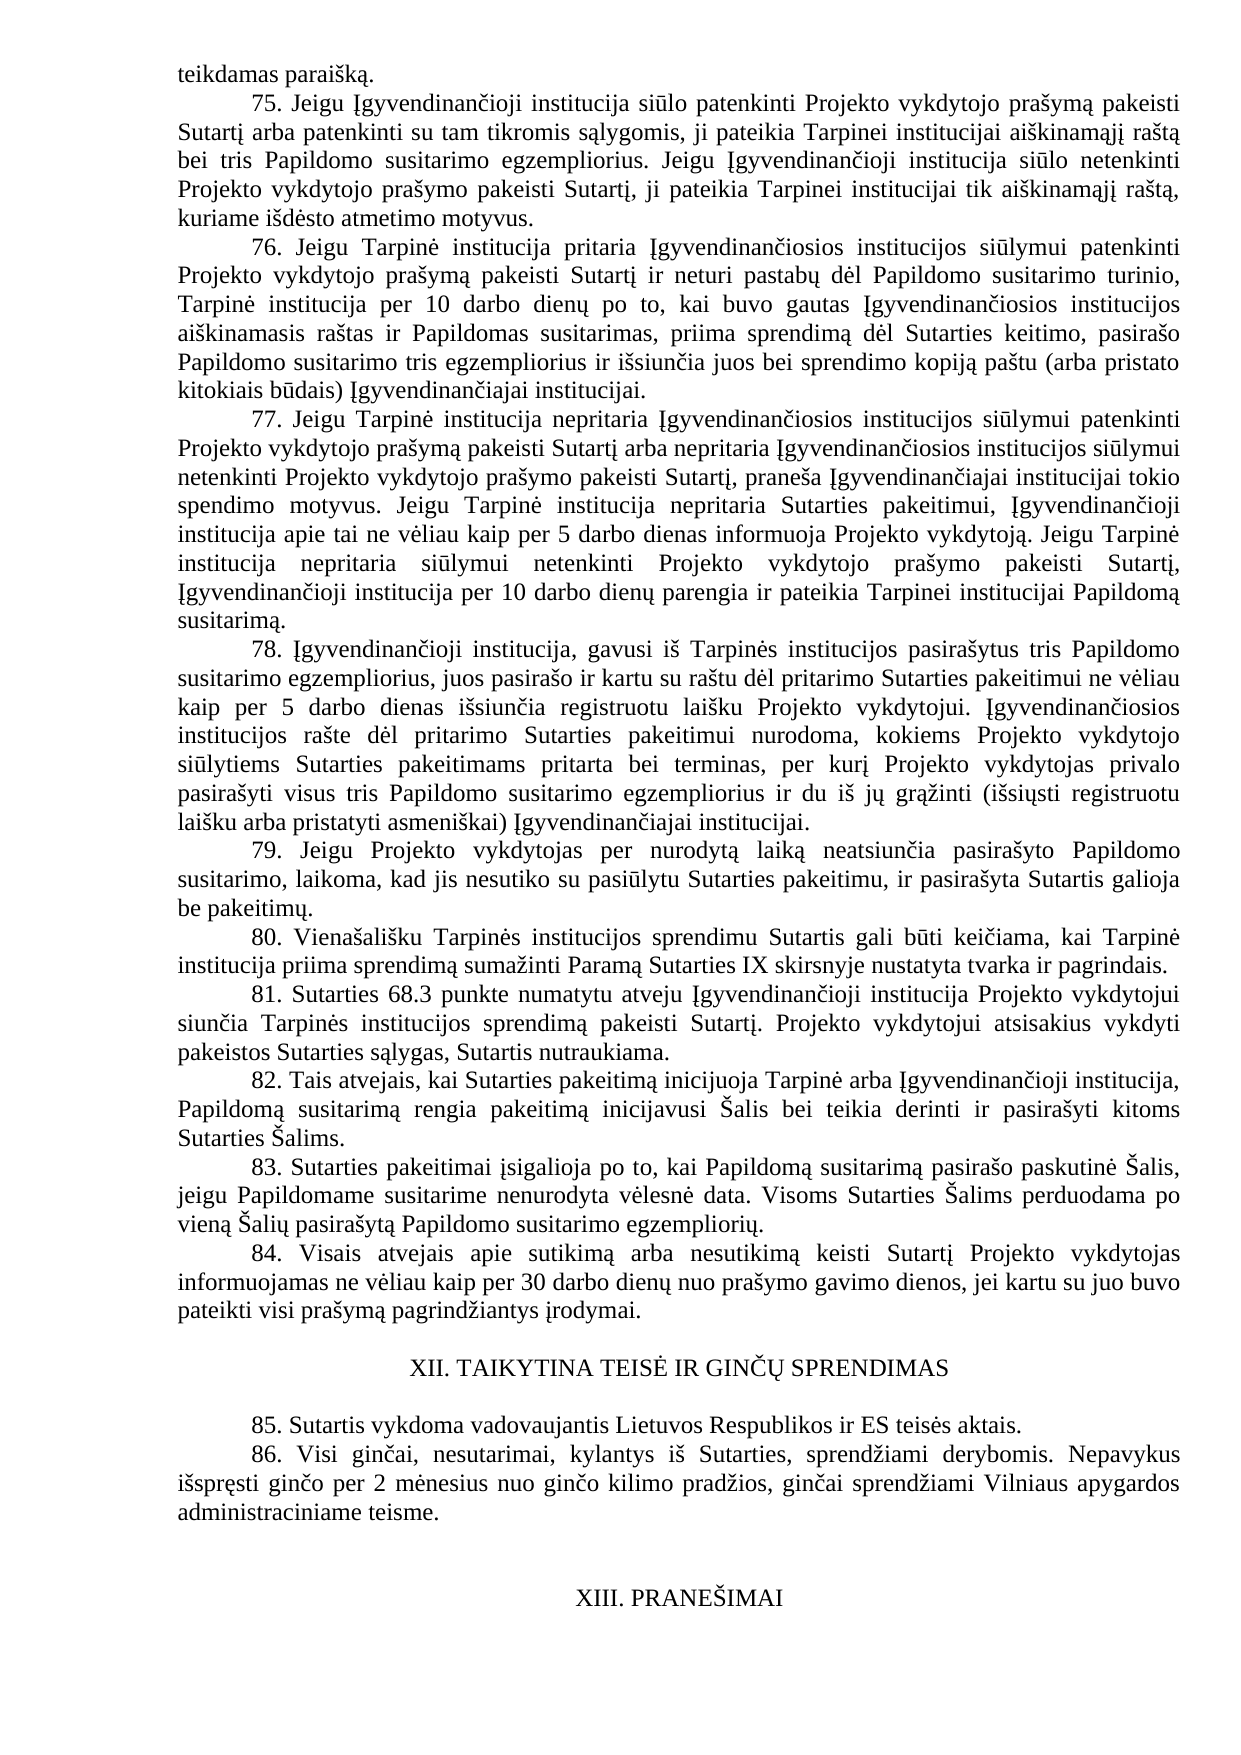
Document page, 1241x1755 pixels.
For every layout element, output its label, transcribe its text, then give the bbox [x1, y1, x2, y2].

text XIII. PRANEŠIMAI [177, 1583, 1181, 1612]
text 83. Sutarties pakeitimai įsigalioja po to, kai Papildomą susitarimą pasirašo paskutinė Šalis, jeigu Papildomame susitarime nenurodyta vėlesnė data. Visoms Sutarties Šalims perduodama po vieną Šalių pasirašytą Papildomo susitarimo egzempliorių. [177, 1152, 1181, 1238]
text 76. Jeigu Tarpinė institucija pritaria Įgyvendinančiosios institucijos siūlymui patenkinti Projekto vykdytojo prašymą pakeisti Sutartį ir neturi pastabų dėl Papildomo susitarimo turinio, Tarpinė institucija per 10 darbo dienų po to, kai buvo gautas Įgyvendinančiosios institucijos aiškinamasis raštas ir Papildomas susitarimas, priima sprendimą dėl Sutarties keitimo, pasirašo Papildomo susitarimo tris egzempliorius ir išsiunčia juos bei sprendimo kopiją paštu (arba pristato kitokiais būdais) Įgyvendinančiajai institucijai. [177, 232, 1181, 404]
text teikdamas paraišką. [177, 59, 1181, 88]
text 82. Tais atvejais, kai Sutarties pakeitimą inicijuoja Tarpinė arba Įgyvendinančioji institucija, Papildomą susitarimą rengia pakeitimą inicijavusi Šalis bei teikia derinti ir pasirašyti kitoms Sutarties Šalims. [177, 1065, 1181, 1152]
text XII. TAIKYTINA TEISĖ IR GINČŲ SPRENDIMAS [177, 1353, 1181, 1382]
text 79. Jeigu Projekto vykdytojas per nurodytą laiką neatsiunčia pasirašyto Papildomo susitarimo, laikoma, kad jis nesutiko su pasiūlytu Sutarties pakeitimu, ir pasirašyta Sutartis galioja be pakeitimų. [177, 835, 1181, 922]
text 80. Vienašališku Tarpinės institucijos sprendimu Sutartis gali būti keičiama, kai Tarpinė institucija priima sprendimą sumažinti Paramą Sutarties IX skirsnyje nustatyta tvarka ir pagrindais. [177, 922, 1181, 979]
text 77. Jeigu Tarpinė institucija nepritaria Įgyvendinančiosios institucijos siūlymui patenkinti Projekto vykdytojo prašymą pakeisti Sutartį arba nepritaria Įgyvendinančiosios institucijos siūlymui netenkinti Projekto vykdytojo prašymo pakeisti Sutartį, praneša Įgyvendinančiajai institucijai tokio spendimo motyvus. Jeigu Tarpinė institucija nepritaria Sutarties pakeitimui, Įgyvendinančioji institucija apie tai ne vėliau kaip per 5 darbo dienas informuoja Projekto vykdytoją. Jeigu Tarpinė institucija nepritaria siūlymui netenkinti Projekto vykdytojo prašymo pakeisti Sutartį, Įgyvendinančioji institucija per 10 darbo dienų parengia ir pateikia Tarpinei institucijai Papildomą susitarimą. [177, 404, 1181, 634]
text 86. Visi ginčai, nesutarimai, kylantys iš Sutarties, sprendžiami derybomis. Nepavykus išspręsti ginčo per 2 mėnesius nuo ginčo kilimo pradžios, ginčai sprendžiami Vilniaus apygardos administraciniame teisme. [177, 1439, 1181, 1525]
text 81. Sutarties 68.3 punkte numatytu atveju Įgyvendinančioji institucija Projekto vykdytojui siunčia Tarpinės institucijos sprendimą pakeisti Sutartį. Projekto vykdytojui atsisakius vykdyti pakeistos Sutarties sąlygas, Sutartis nutraukiama. [177, 979, 1181, 1065]
text 85. Sutartis vykdoma vadovaujantis Lietuvos Respublikos ir ES teisės aktais. [177, 1410, 1181, 1439]
text 75. Jeigu Įgyvendinančioji institucija siūlo patenkinti Projekto vykdytojo prašymą pakeisti Sutartį arba patenkinti su tam tikromis sąlygomis, ji pateikia Tarpinei institucijai aiškinamąjį raštą bei tris Papildomo susitarimo egzempliorius. Jeigu Įgyvendinančioji institucija siūlo netenkinti Projekto vykdytojo prašymo pakeisti Sutartį, ji pateikia Tarpinei institucijai tik aiškinamąjį raštą, kuriame išdėsto atmetimo motyvus. [177, 88, 1181, 232]
text 84. Visais atvejais apie sutikimą arba nesutikimą keisti Sutartį Projekto vykdytojas informuojamas ne vėliau kaip per 30 darbo dienų nuo prašymo gavimo dienos, jei kartu su juo buvo pateikti visi prašymą pagrindžiantys įrodymai. [177, 1238, 1181, 1324]
text 78. Įgyvendinančioji institucija, gavusi iš Tarpinės institucijos pasirašytus tris Papildomo susitarimo egzempliorius, juos pasirašo ir kartu su raštu dėl pritarimo Sutarties pakeitimui ne vėliau kaip per 5 darbo dienas išsiunčia registruotu laišku Projekto vykdytojui. Įgyvendinančiosios institucijos rašte dėl pritarimo Sutarties pakeitimui nurodoma, kokiems Projekto vykdytojo siūlytiems Sutarties pakeitimams pritarta bei terminas, per kurį Projekto vykdytojas privalo pasirašyti visus tris Papildomo susitarimo egzempliorius ir du iš jų grąžinti (išsiųsti registruotu laišku arba pristatyti asmeniškai) Įgyvendinančiajai institucijai. [177, 634, 1181, 835]
